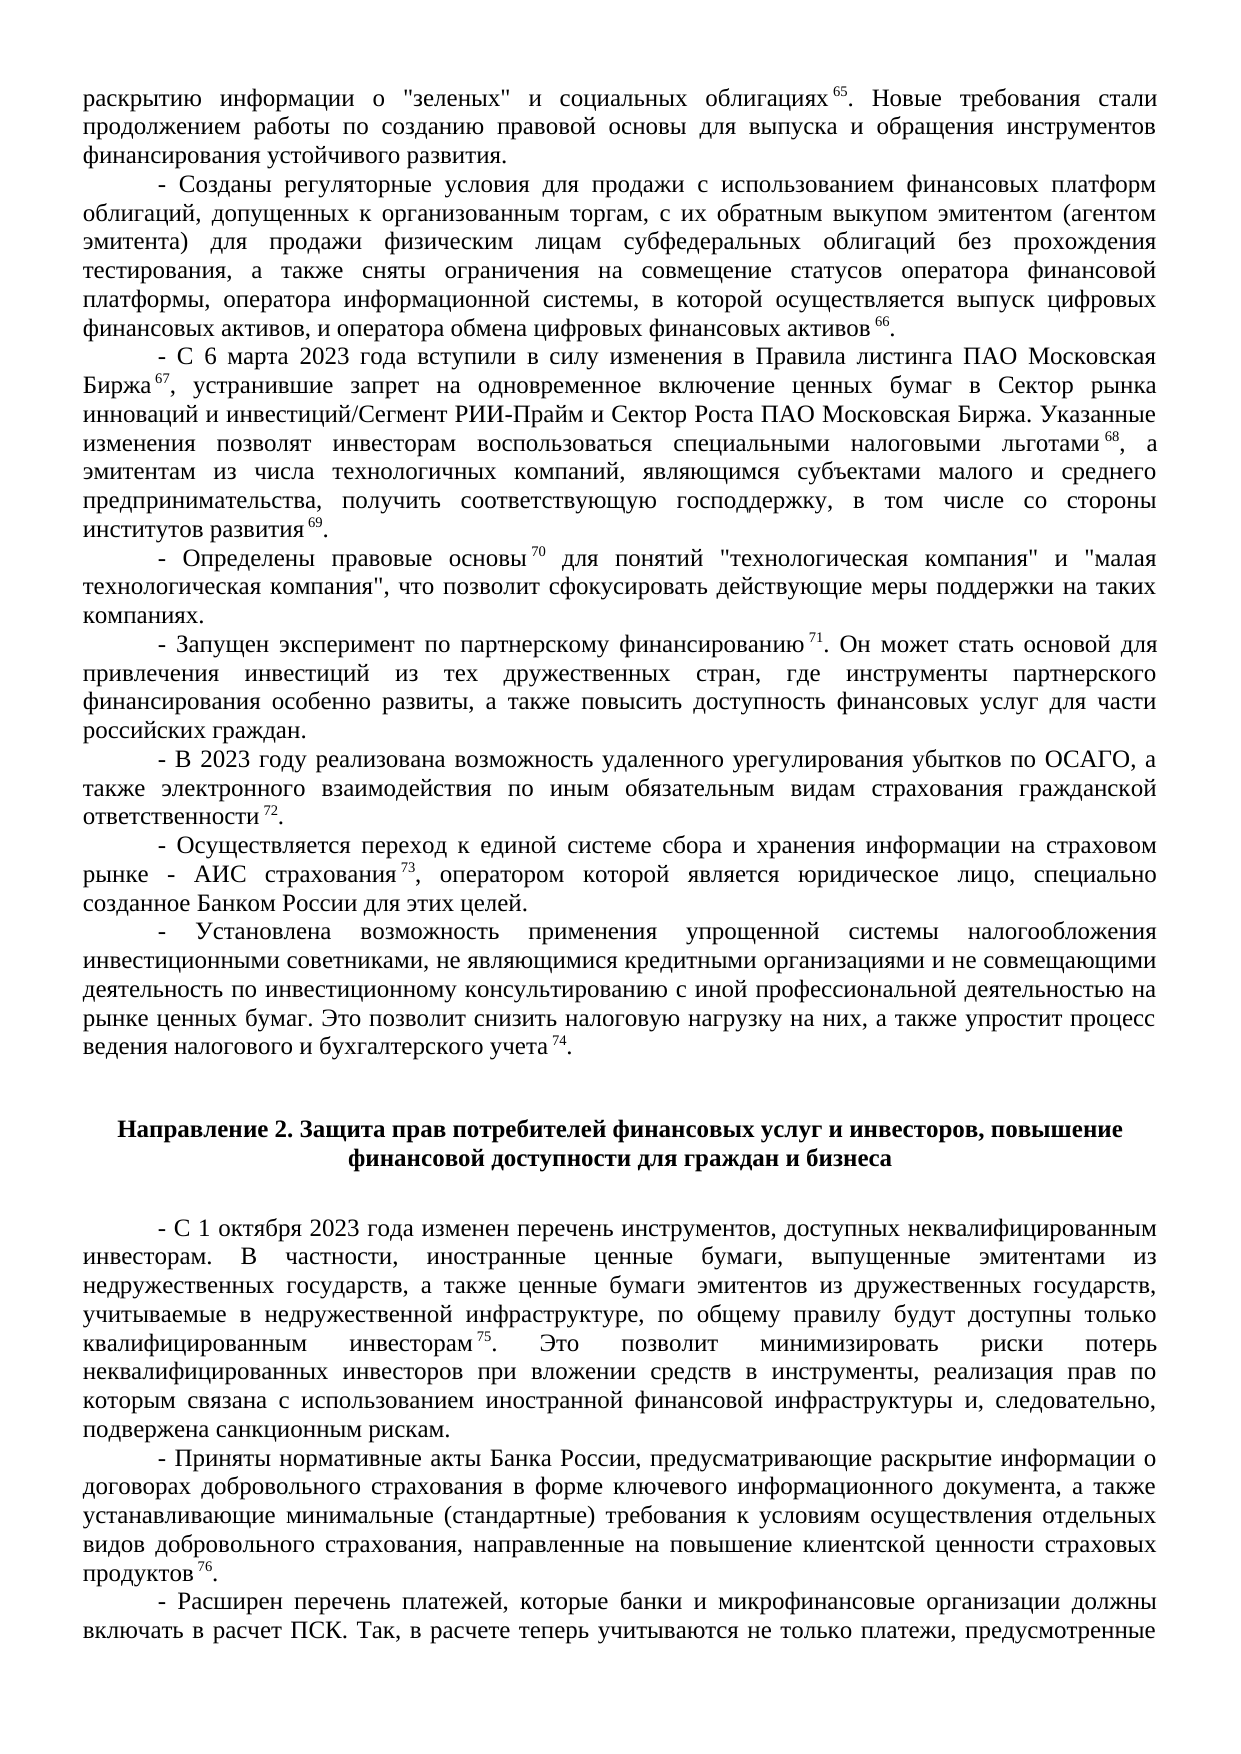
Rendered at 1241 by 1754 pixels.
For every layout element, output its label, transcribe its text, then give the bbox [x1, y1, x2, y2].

text - Запущен эксперимент по партнерскому финансированию 71. Он может стать основой для привлечения инвестиций из тех дружественных стран, где инструменты партнерского финансирования особенно развиты, а также повысить доступность финансовых услуг для части российских граждан. [83, 629, 1157, 744]
text - Приняты нормативные акты Банка России, предусматривающие раскрытие информации о договорах добровольного страхования в форме ключевого информационного документа, а также устанавливающие минимальные (стандартные) требования к условиям осуществления отдельных видов добровольного страхования, направленные на повышение клиентской ценности страховых продуктов 76. [83, 1443, 1157, 1586]
text - Определены правовые основы 70 для понятий "технологическая компания" и "малая технологическая компания", что позволит сфокусировать действующие меры поддержки на таких компаниях. [83, 543, 1157, 629]
text - Созданы регуляторные условия для продажи с использованием финансовых платформ облигаций, допущенных к организованным торгам, с их обратным выкупом эмитентом (агентом эмитента) для продажи физическим лицам субфедеральных облигаций без прохождения тестирования, а также сняты ограничения на совмещение статусов оператора финансовой платформы, оператора информационной системы, в которой осуществляется выпуск цифровых финансовых активов, и оператора обмена цифровых финансовых активов 66. [83, 169, 1157, 341]
text раскрытию информации о "зеленых" и социальных облигациях 65. Новые требования стали продолжением работы по созданию правовой основы для выпуска и обращения инструментов финансирования устойчивого развития. [83, 83, 1157, 169]
text - В 2023 году реализована возможность удаленного урегулирования убытков по ОСАГО, а также электронного взаимодействия по иным обязательным видам страхования гражданской ответственности 72. [83, 744, 1157, 830]
subtitle Направление 2. Защита прав потребителей финансовых услуг и инвесторов, повышение финансовой доступности для граждан и бизнеса [83, 1114, 1157, 1171]
text - С 6 марта 2023 года вступили в силу изменения в Правила листинга ПАО Московская Биржа 67, устранившие запрет на одновременное включение ценных бумаг в Сектор рынка инноваций и инвестиций/Сегмент РИИ-Прайм и Сектор Роста ПАО Московская Биржа. Указанные изменения позволят инвесторам воспользоваться специальными налоговыми льготами 68, а эмитентам из числа технологичных компаний, являющимся субъектами малого и среднего предпринимательства, получить соответствующую господдержку, в том числе со стороны институтов развития 69. [83, 341, 1157, 543]
text - Установлена возможность применения упрощенной системы налогообложения инвестиционными советниками, не являющимися кредитными организациями и не совмещающими деятельность по инвестиционному консультированию с иной профессиональной деятельностью на рынке ценных бумаг. Это позволит снизить налоговую нагрузку на них, а также упростит процесс ведения налогового и бухгалтерского учета 74. [83, 916, 1157, 1060]
text - С 1 октября 2023 года изменен перечень инструментов, доступных неквалифицированным инвесторам. В частности, иностранные ценные бумаги, выпущенные эмитентами из недружественных государств, а также ценные бумаги эмитентов из дружественных государств, учитываемые в недружественной инфраструктуре, по общему правилу будут доступны только квалифицированным инвесторам 75. Это позволит минимизировать риски потерь неквалифицированных инвесторов при вложении средств в инструменты, реализация прав по которым связана с использованием иностранной финансовой инфраструктуры и, следовательно, подвержена санкционным рискам. [83, 1213, 1157, 1443]
text - Осуществляется переход к единой системе сбора и хранения информации на страховом рынке - АИС страхования 73, оператором которой является юридическое лицо, специально созданное Банком России для этих целей. [83, 830, 1157, 916]
text - Расширен перечень платежей, которые банки и микрофинансовые организации должны включать в расчет ПСК. Так, в расчете теперь учитываются не только платежи, предусмотренные [83, 1586, 1157, 1644]
